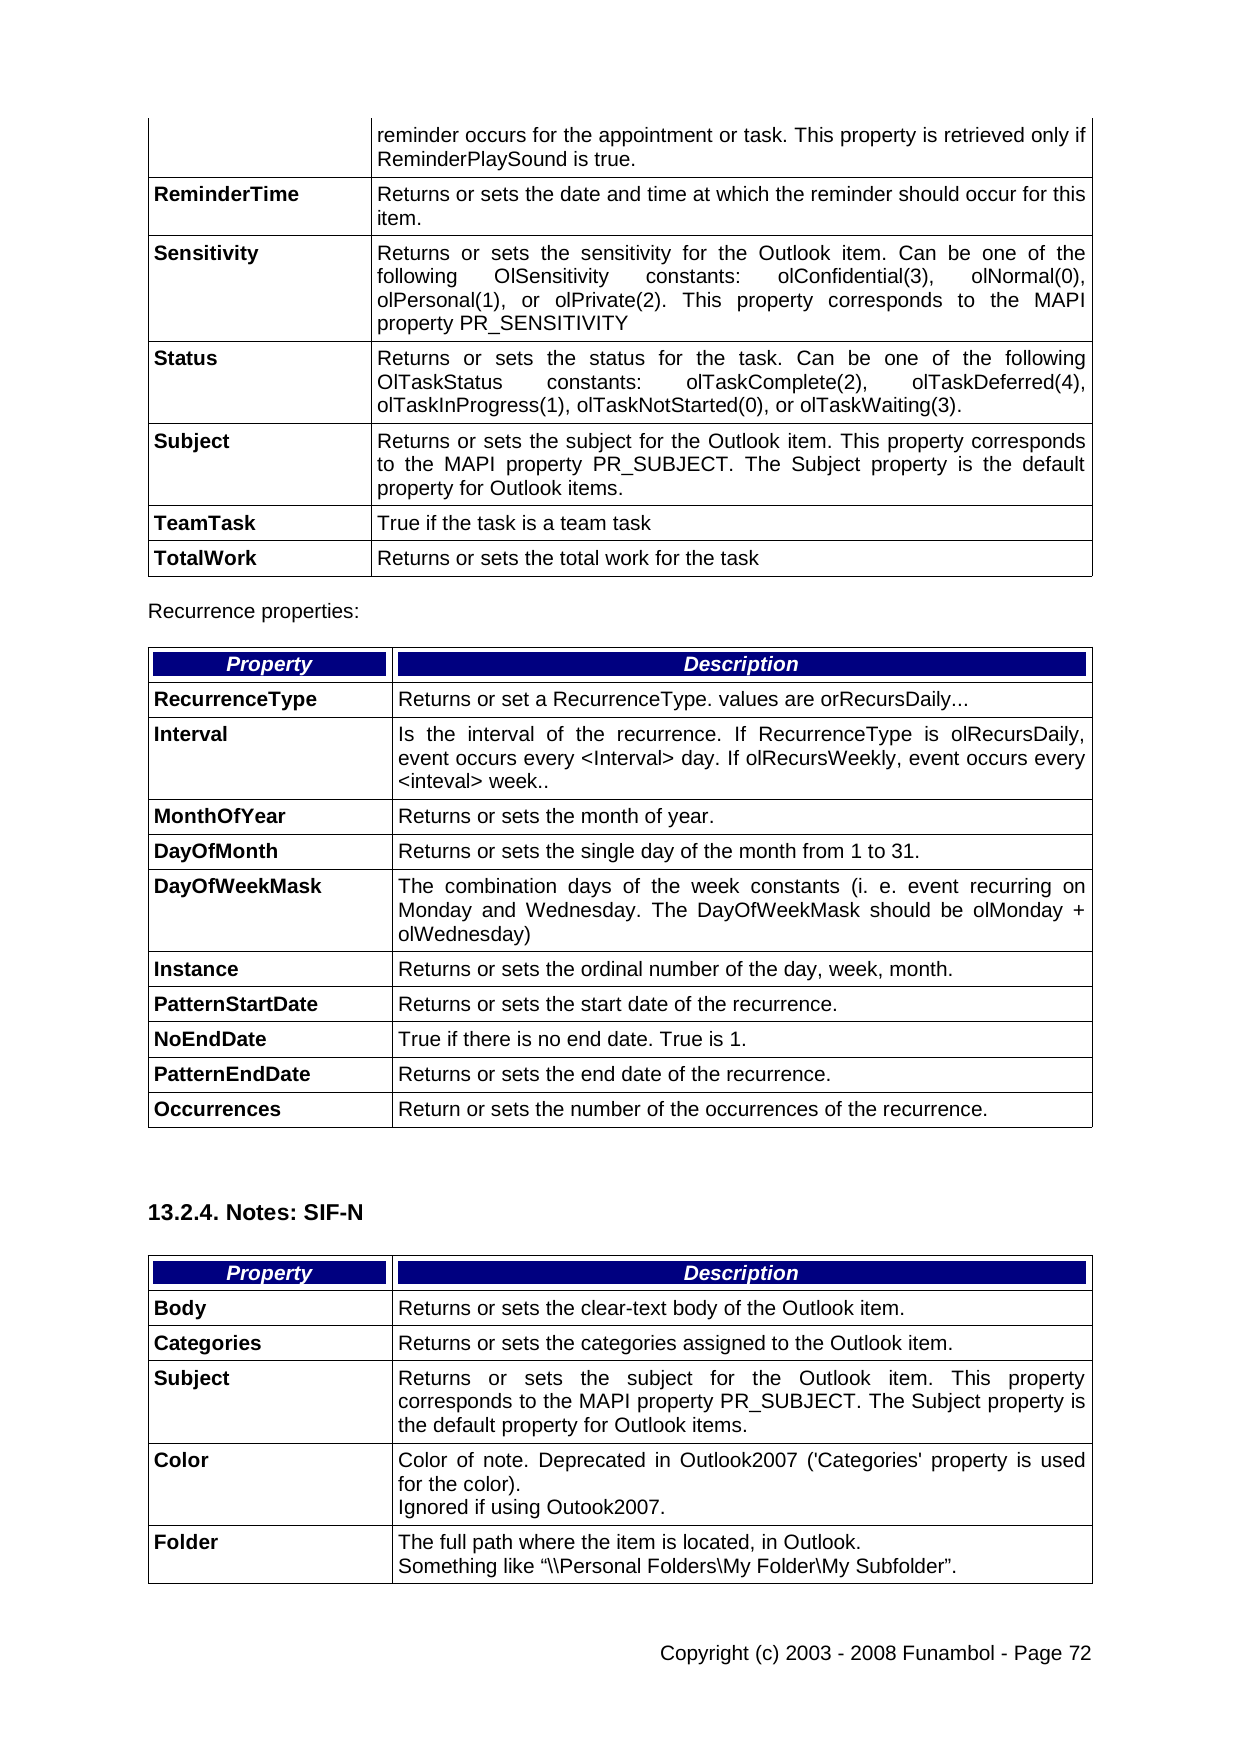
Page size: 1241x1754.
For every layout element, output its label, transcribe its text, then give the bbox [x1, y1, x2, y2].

table_cell Categories [149, 1326, 392, 1360]
table_cell MonthOfYear [149, 800, 392, 834]
table_cell ReminderTime [149, 178, 371, 235]
table_cell TeamTask [149, 506, 371, 540]
table_cell RecurrenceType [149, 683, 392, 717]
text Recurrence properties: [148, 599, 1093, 623]
table_cell DayOfMonth [149, 835, 392, 869]
table_cell Returns or sets the sensitivity for the Outlook item. Can be one of the following OlSensitivity constants: olConfidential(3), olNormal(0), olPersonal(1), or olPrivate(2). This property corresponds to the MAPI property PR_SENSITIVITY [372, 236, 1092, 341]
table_cell Returns or sets the subject for the Outlook item. This property corresponds to the MAPI property PR_SUBJECT. The Subject property is the default property for Outlook items. [372, 424, 1092, 505]
table_cell Returns or sets the total work for the task [372, 541, 1092, 576]
table_cell Folder [149, 1526, 392, 1583]
table_cell Returns or sets the start date of the recurrence. [393, 987, 1092, 1021]
table_cell The combination days of the week constants (i. e. event recurring on Monday and Wednesday. The DayOfWeekMask should be olMonday + olWednesday) [393, 870, 1092, 951]
table_cell DayOfWeekMask [149, 870, 392, 951]
table_cell Returns or sets the single day of the month from 1 to 31. [393, 835, 1092, 869]
table_cell PatternEndDate [149, 1058, 392, 1092]
table_cell Color of note. Deprecated in Outlook2007 ('Categories' property is used for the color). Ignored if using Outook2007. [393, 1444, 1092, 1525]
table_cell Returns or sets the categories assigned to the Outlook item. [393, 1326, 1092, 1360]
table_cell Returns or sets the ordinal number of the day, week, month. [393, 952, 1092, 986]
table_cell Returns or sets the status for the task. Can be one of the following OlTaskStatus constants: olTaskComplete(2), olTaskDeferred(4), olTaskInProgress(1), olTaskNotStarted(0), or olTaskWaiting(3). [372, 342, 1092, 423]
table_cell Returns or set a RecurrenceType. values are orRecursDaily... [393, 683, 1092, 717]
table_cell Return or sets the number of the occurrences of the recurrence. [393, 1093, 1092, 1127]
table_header Description [393, 1256, 1092, 1290]
table_cell Occurrences [149, 1093, 392, 1127]
table_cell Status [149, 342, 371, 423]
table_header Property [149, 648, 392, 682]
table_cell The full path where the item is located, in Outlook. Something like “\\Personal Folders\My Folder\My Subfolder”. [393, 1526, 1092, 1583]
table_cell PatternStartDate [149, 987, 392, 1021]
table_cell [149, 118, 371, 177]
table_cell Interval [149, 718, 392, 799]
table_cell Returns or sets the subject for the Outlook item. This property corresponds to the MAPI property PR_SUBJECT. The Subject property is the default property for Outlook items. [393, 1361, 1092, 1443]
table_cell Returns or sets the clear-text body of the Outlook item. [393, 1291, 1092, 1325]
table_cell Subject [149, 1361, 392, 1443]
subtitle Notes: SIF-N [148, 1199, 1093, 1225]
table_cell Is the interval of the recurrence. If RecurrenceType is olRecursDaily, event occurs every <Interval> day. If olRecursWeekly, event occurs every <inteval> week.. [393, 718, 1092, 799]
table_cell Instance [149, 952, 392, 986]
table_cell Body [149, 1291, 392, 1325]
table_header Description [393, 648, 1092, 682]
table_cell True if there is no end date. True is 1. [393, 1022, 1092, 1057]
table_cell Returns or sets the end date of the recurrence. [393, 1058, 1092, 1092]
table_cell Subject [149, 424, 371, 505]
table_cell Sensitivity [149, 236, 371, 341]
table_cell NoEndDate [149, 1022, 392, 1057]
table_cell True if the task is a team task [372, 506, 1092, 540]
table_cell Returns or sets the date and time at which the reminder should occur for this item. [372, 178, 1092, 235]
table_cell Returns or sets the month of year. [393, 800, 1092, 834]
table_cell reminder occurs for the appointment or task. This property is retrieved only if ReminderPlaySound is true. [372, 118, 1092, 177]
table_cell Color [149, 1444, 392, 1525]
table_header Property [149, 1256, 392, 1290]
table_cell TotalWork [149, 541, 371, 576]
